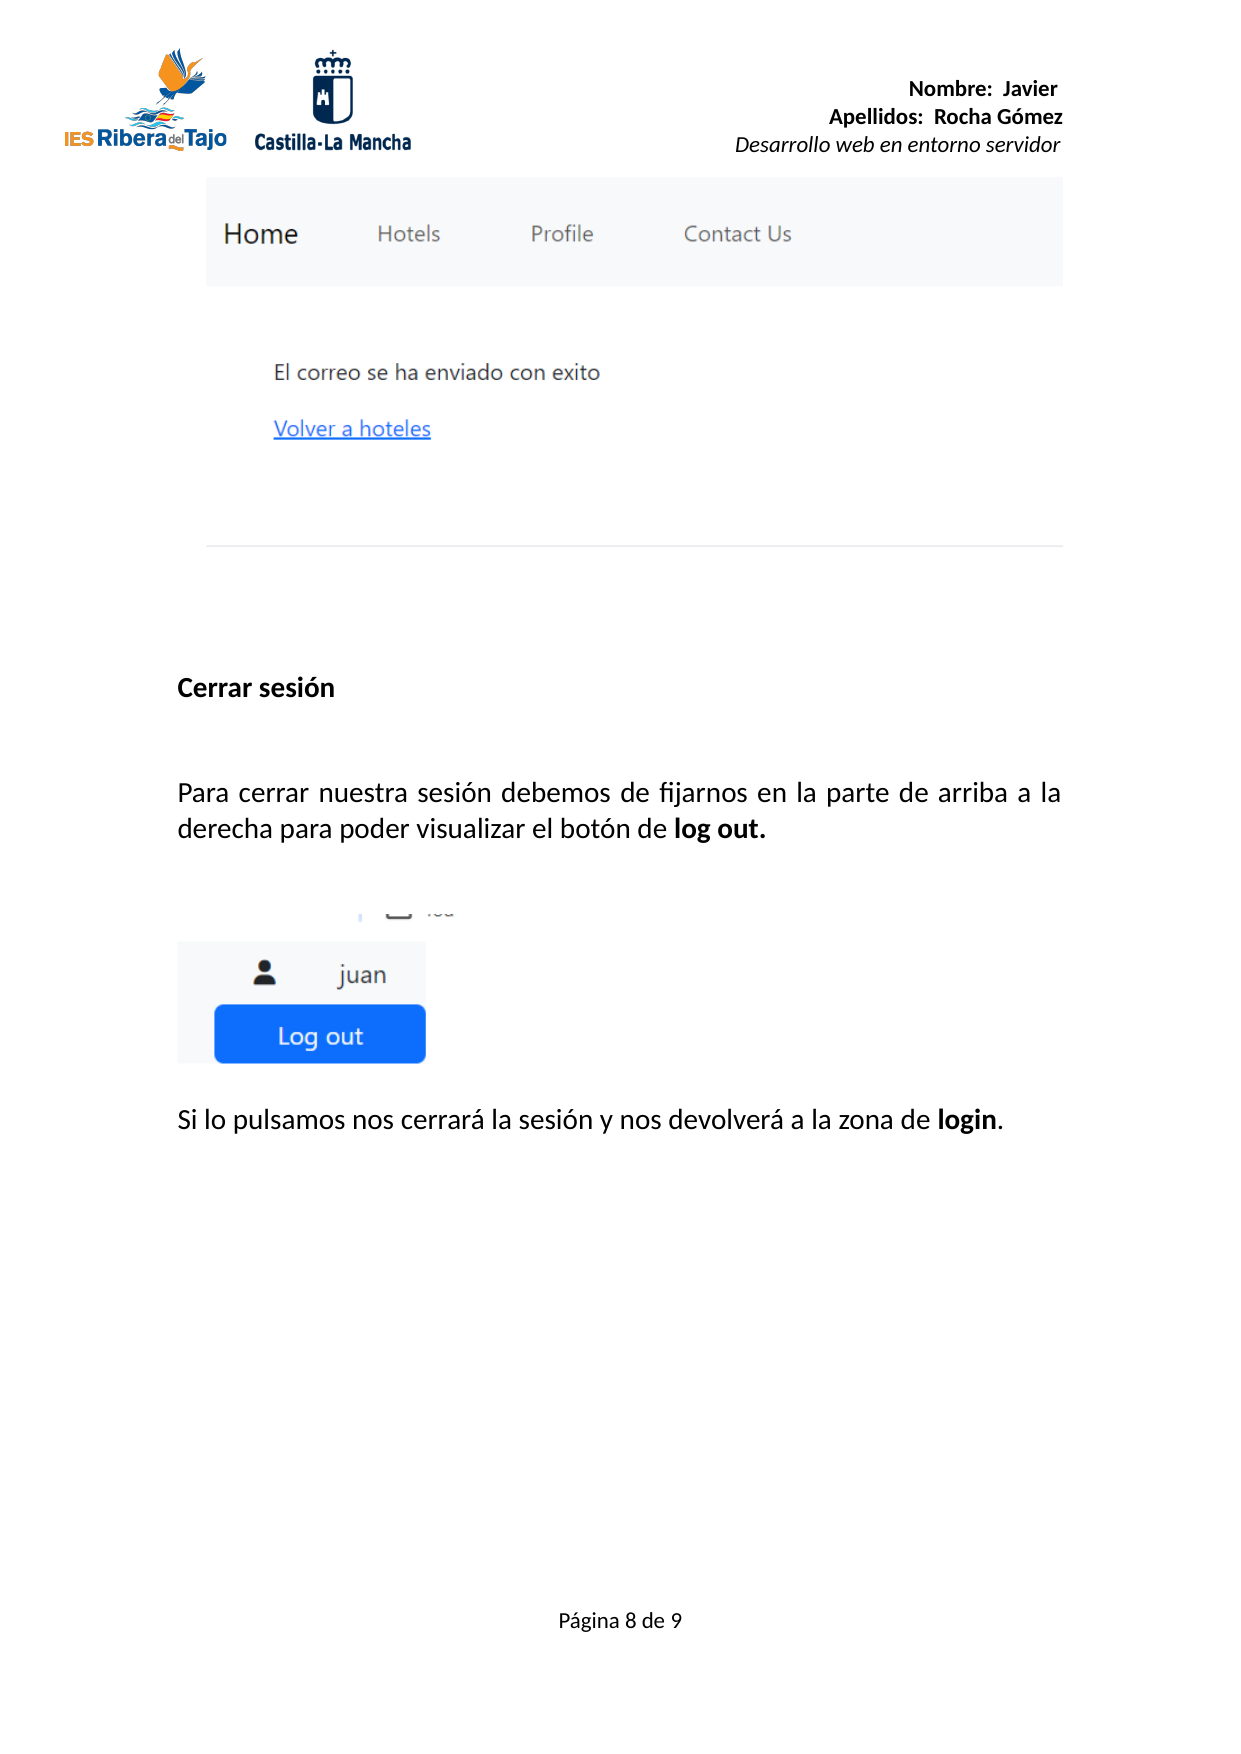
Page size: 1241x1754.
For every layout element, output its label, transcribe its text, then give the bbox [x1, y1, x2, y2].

text Si lo pulsamos nos cerrará la sesión y nos devolverá a la zona de login. [177, 1101, 1063, 1137]
text Para cerrar nuestra sesión debemos de fijarnos en la parte de arriba a la derecha para poder visualizar el botón de log out. [177, 774, 1063, 845]
text Cerrar sesión [177, 669, 1063, 705]
